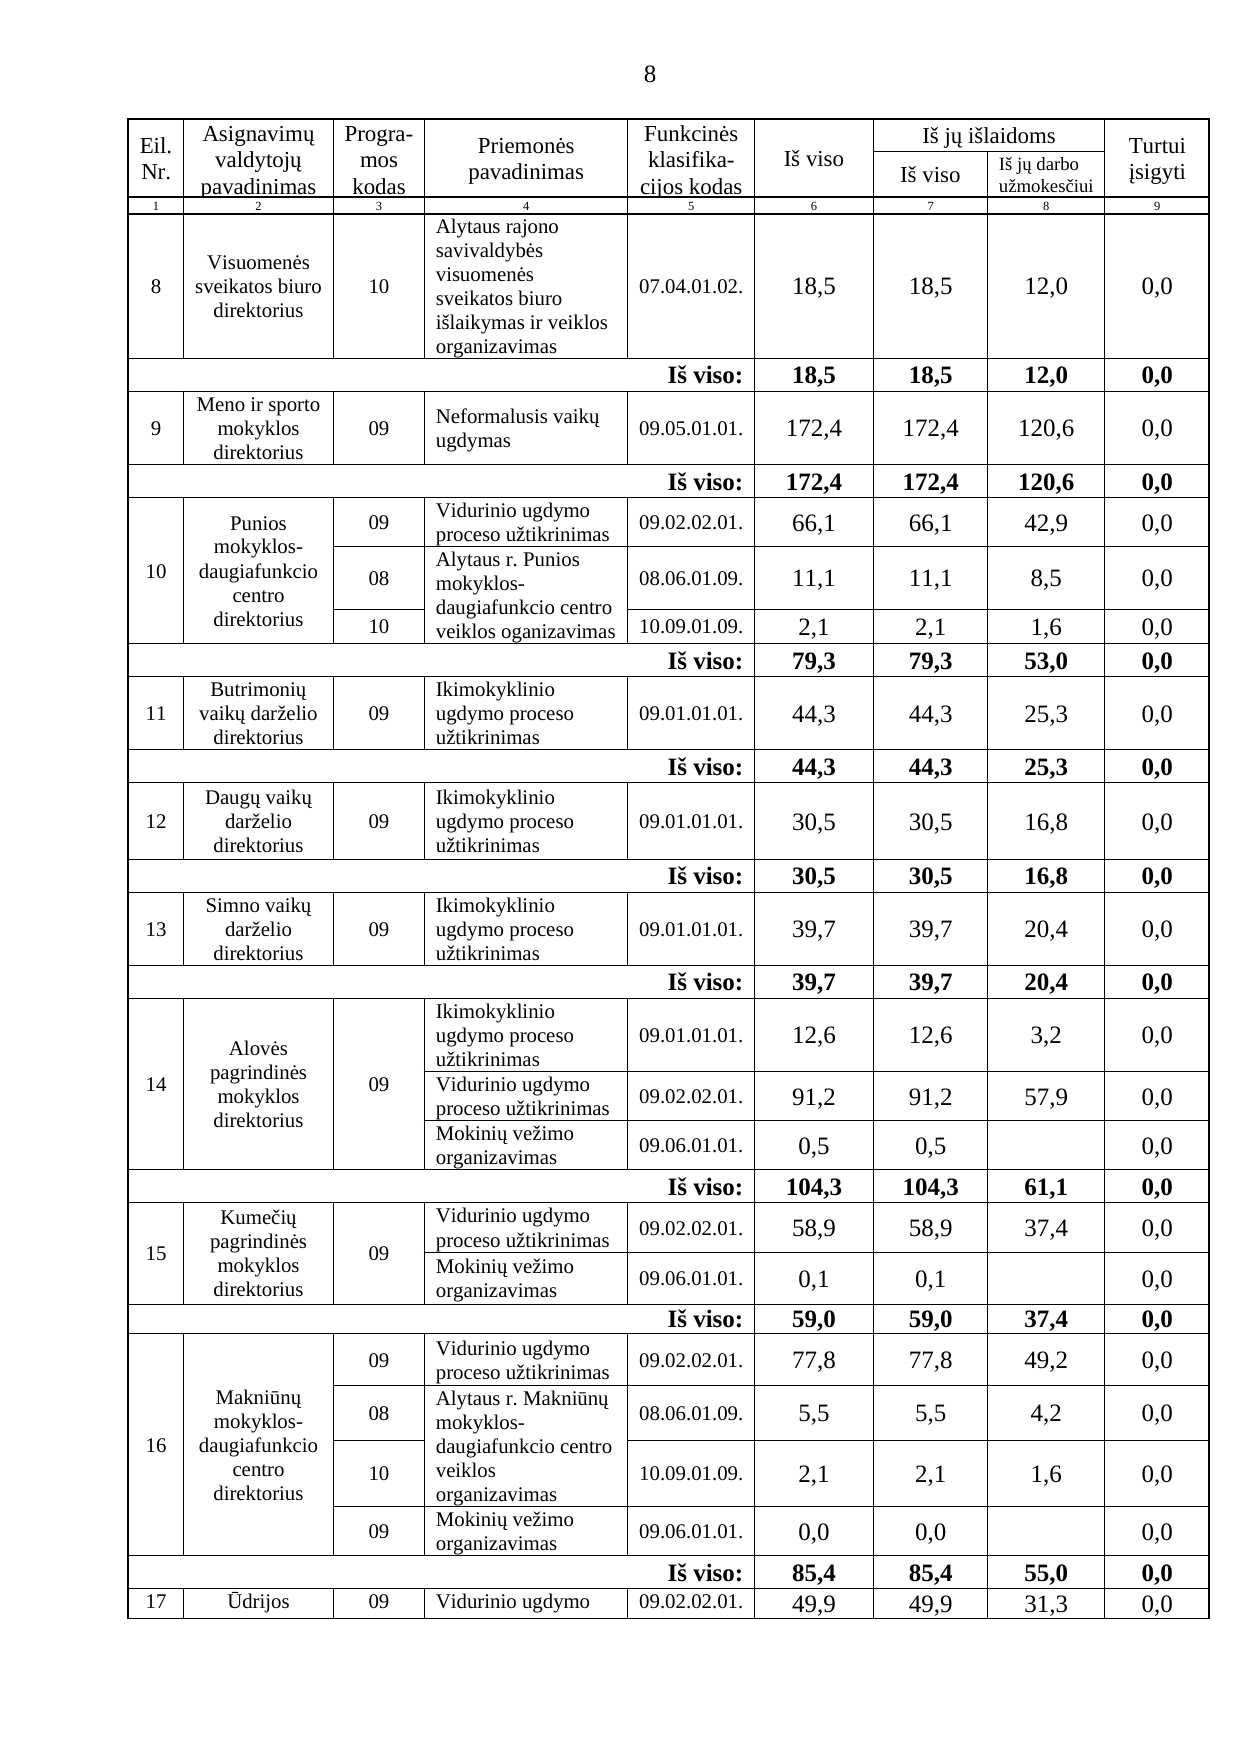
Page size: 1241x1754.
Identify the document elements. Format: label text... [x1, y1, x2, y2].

table_cell Vidurinio ugdymo [425, 1589, 627, 1618]
table_cell Ikimokyklinio ugdymo proceso užtikrinimas [425, 783, 627, 859]
table_cell 58,9 [755, 1203, 873, 1252]
table_cell 0,0 [1105, 893, 1208, 965]
table_cell 44,3 [874, 750, 987, 782]
table_cell 0,0 [1105, 999, 1208, 1071]
table_cell Ikimokyklinio ugdymo proceso užtikrinimas [425, 893, 627, 965]
table_cell 77,8 [755, 1334, 873, 1385]
table_cell Mokinių vežimo organizavimas [425, 1507, 627, 1555]
table_cell 0,0 [874, 1507, 987, 1555]
table_cell Iš viso [874, 152, 987, 196]
table_cell Iš viso: [129, 465, 754, 497]
table_cell 61,1 [988, 1170, 1104, 1202]
table_cell Visuomenės sveikatos biuro direktorius [184, 215, 333, 358]
table_cell 0,0 [1105, 677, 1208, 749]
table_cell 0,5 [755, 1121, 873, 1169]
table_cell 09 [334, 677, 424, 749]
table_cell 08 [334, 1386, 424, 1439]
table_cell 0,0 [1105, 644, 1208, 676]
table_cell 0,0 [1105, 1072, 1208, 1120]
table_cell 2,1 [755, 610, 873, 643]
table_cell 25,3 [988, 750, 1104, 782]
table_cell 09.02.02.01. [628, 1589, 754, 1618]
table_cell 0,5 [874, 1121, 987, 1169]
table_header Iš jų išlaidoms [874, 120, 1104, 151]
table_cell Iš viso: [129, 1170, 754, 1202]
table_cell 09 [334, 1334, 424, 1385]
table_cell 44,3 [874, 677, 987, 749]
table_cell 09.02.02.01. [628, 1334, 754, 1385]
table_cell 18,5 [874, 215, 987, 358]
table_cell 0,0 [1105, 498, 1208, 546]
table_cell 0,0 [1105, 1556, 1208, 1588]
table_cell Punios mokyklos-daugiafunkcio centro direktorius [184, 498, 333, 643]
table_cell 0,0 [1105, 610, 1208, 643]
table_cell 53,0 [988, 644, 1104, 676]
table_cell 10 [334, 610, 424, 643]
table_cell Kumečių pagrindinės mokyklos direktorius [184, 1203, 333, 1303]
table_cell 0,1 [874, 1253, 987, 1303]
table_cell 11,1 [874, 547, 987, 608]
table_cell [988, 1253, 1104, 1303]
table_cell 12,6 [755, 999, 873, 1071]
table_cell 25,3 [988, 677, 1104, 749]
table_cell 20,4 [988, 893, 1104, 965]
table_header Turtui įsigyti [1105, 120, 1208, 196]
table_cell 104,3 [755, 1170, 873, 1202]
table_cell Iš jų darbo užmokesčiui [988, 152, 1104, 196]
table_cell 11 [129, 677, 183, 749]
table_cell 09 [334, 999, 424, 1169]
table_cell 1 [129, 198, 183, 213]
table_cell 79,3 [755, 644, 873, 676]
table_cell 18,5 [755, 215, 873, 358]
table_cell 0,0 [1105, 1203, 1208, 1252]
table_cell 12,0 [988, 359, 1104, 391]
table_cell 09 [334, 783, 424, 859]
table_cell 0,0 [1105, 1589, 1208, 1618]
table_cell 08.06.01.09. [628, 1386, 754, 1439]
table_cell 8 [988, 198, 1104, 213]
table_cell 09.01.01.01. [628, 783, 754, 859]
table_cell 39,7 [874, 966, 987, 998]
table_cell 91,2 [874, 1072, 987, 1120]
table_cell 2,1 [755, 1441, 873, 1506]
table_cell 31,3 [988, 1589, 1104, 1618]
table_cell 09 [334, 1203, 424, 1303]
table_cell 39,7 [755, 966, 873, 998]
table_header Priemonės pavadinimas [425, 120, 627, 196]
table_cell 18,5 [755, 359, 873, 391]
table_cell 79,3 [874, 644, 987, 676]
table_cell 0,0 [1105, 215, 1208, 358]
table_cell Alytaus rajono savivaldybės visuomenės sveikatos biuro išlaikymas ir veiklos organizavimas [425, 215, 627, 358]
table_header Asignavimų valdytojų pavadinimas [184, 120, 333, 196]
table_cell 172,4 [874, 465, 987, 497]
table_cell Iš viso: [129, 860, 754, 892]
table_header Progra-mos kodas [334, 120, 424, 196]
table_cell 49,9 [755, 1589, 873, 1618]
table_cell Vidurinio ugdymo proceso užtikrinimas [425, 1072, 627, 1120]
table_cell 0,0 [1105, 392, 1208, 464]
table_cell 16 [129, 1334, 183, 1555]
table_cell 172,4 [755, 465, 873, 497]
table_cell 6 [755, 198, 873, 213]
table_cell 0,0 [1105, 465, 1208, 497]
table_cell 30,5 [874, 860, 987, 892]
table_cell Ūdrijos [184, 1589, 333, 1618]
table_cell 09 [334, 498, 424, 546]
table_cell 09 [334, 1507, 424, 1555]
table_cell Daugų vaikų darželio direktorius [184, 783, 333, 859]
table_cell 0,0 [1105, 1170, 1208, 1202]
table_cell 58,9 [874, 1203, 987, 1252]
table_cell 1,6 [988, 610, 1104, 643]
table_cell 0,0 [755, 1507, 873, 1555]
table_cell 37,4 [988, 1203, 1104, 1252]
table_cell 09.05.01.01. [628, 392, 754, 464]
table_cell 08 [334, 547, 424, 608]
table_cell 49,9 [874, 1589, 987, 1618]
table_cell 66,1 [755, 498, 873, 546]
table_cell 0,0 [1105, 1253, 1208, 1303]
table_cell 2,1 [874, 610, 987, 643]
table_cell 0,0 [1105, 1386, 1208, 1439]
table_cell Iš viso: [129, 750, 754, 782]
table_cell Alovės pagrindinės mokyklos direktorius [184, 999, 333, 1169]
table_cell 85,4 [755, 1556, 873, 1588]
table_header Eil. Nr. [129, 120, 183, 196]
table_cell [988, 1507, 1104, 1555]
table_cell 2 [184, 198, 333, 213]
table_cell 30,5 [755, 783, 873, 859]
table_cell 30,5 [755, 860, 873, 892]
table_cell Makniūnų mokyklos-daugiafunkcio centro direktorius [184, 1334, 333, 1555]
table_cell 16,8 [988, 783, 1104, 859]
table_cell 12,0 [988, 215, 1104, 358]
table_cell 5 [628, 198, 754, 213]
table_cell 5,5 [874, 1386, 987, 1439]
table_cell 09.02.02.01. [628, 1072, 754, 1120]
table_cell 120,6 [988, 392, 1104, 464]
table_cell 104,3 [874, 1170, 987, 1202]
table_cell 12 [129, 783, 183, 859]
table_cell 09.06.01.01. [628, 1507, 754, 1555]
table_cell Mokinių vežimo organizavimas [425, 1121, 627, 1169]
table_cell 0,0 [1105, 547, 1208, 608]
table_cell Meno ir sporto mokyklos direktorius [184, 392, 333, 464]
table_cell 57,9 [988, 1072, 1104, 1120]
table_cell Neformalusis vaikų ugdymas [425, 392, 627, 464]
table_cell 0,0 [1105, 750, 1208, 782]
table_cell 55,0 [988, 1556, 1104, 1588]
table_cell 17 [129, 1589, 183, 1618]
table_cell 09 [334, 893, 424, 965]
table_cell [988, 1121, 1104, 1169]
table_cell 08.06.01.09. [628, 547, 754, 608]
table_cell 4 [425, 198, 627, 213]
table_cell 10.09.01.09. [628, 1441, 754, 1506]
table_cell 85,4 [874, 1556, 987, 1588]
table_cell 37,4 [988, 1305, 1104, 1333]
table_cell 3 [334, 198, 424, 213]
table_cell Vidurinio ugdymo proceso užtikrinimas [425, 1203, 627, 1252]
table_cell 09 [334, 1589, 424, 1618]
table_cell Ikimokyklinio ugdymo proceso užtikrinimas [425, 677, 627, 749]
table_cell 59,0 [874, 1305, 987, 1333]
table_cell Vidurinio ugdymo proceso užtikrinimas [425, 498, 627, 546]
table_cell Iš viso: [129, 1556, 754, 1588]
table_cell 3,2 [988, 999, 1104, 1071]
table_cell 09.01.01.01. [628, 999, 754, 1071]
table_cell Ikimokyklinio ugdymo proceso užtikrinimas [425, 999, 627, 1071]
table_cell 120,6 [988, 465, 1104, 497]
table_cell 12,6 [874, 999, 987, 1071]
table_cell 0,0 [1105, 1441, 1208, 1506]
table_cell 8,5 [988, 547, 1104, 608]
table_cell 0,0 [1105, 1121, 1208, 1169]
table_cell 0,0 [1105, 860, 1208, 892]
table_cell 0,0 [1105, 1334, 1208, 1385]
table_cell 10 [334, 1441, 424, 1506]
table_cell 09.06.01.01. [628, 1121, 754, 1169]
table_cell 5,5 [755, 1386, 873, 1439]
table_cell Iš viso: [129, 644, 754, 676]
table_cell 16,8 [988, 860, 1104, 892]
table_cell 30,5 [874, 783, 987, 859]
table_cell 172,4 [755, 392, 873, 464]
table_cell 09 [334, 392, 424, 464]
table_cell 0,1 [755, 1253, 873, 1303]
table_cell Iš viso: [129, 1305, 754, 1333]
table_cell 14 [129, 999, 183, 1169]
table_cell 9 [129, 392, 183, 464]
table_cell 09.01.01.01. [628, 893, 754, 965]
table_cell 44,3 [755, 677, 873, 749]
table_cell Vidurinio ugdymo proceso užtikrinimas [425, 1334, 627, 1385]
table_cell 42,9 [988, 498, 1104, 546]
table_cell 59,0 [755, 1305, 873, 1333]
table_cell 07.04.01.02. [628, 215, 754, 358]
table_cell Butrimonių vaikų darželio direktorius [184, 677, 333, 749]
table_cell 09.06.01.01. [628, 1253, 754, 1303]
table_cell 09.02.02.01. [628, 498, 754, 546]
table_cell Mokinių vežimo organizavimas [425, 1253, 627, 1303]
table_cell 172,4 [874, 392, 987, 464]
table_cell 09.02.02.01. [628, 1203, 754, 1252]
table_cell 0,0 [1105, 359, 1208, 391]
table_cell 7 [874, 198, 987, 213]
table_cell 10 [129, 498, 183, 643]
table_cell 18,5 [874, 359, 987, 391]
table_cell 10 [334, 215, 424, 358]
table_cell Alytaus r. Makniūnų mokyklos-daugiafunkcio centro veiklos organizavimas [425, 1386, 627, 1506]
table_cell 0,0 [1105, 1507, 1208, 1555]
table_cell 8 [129, 215, 183, 358]
table_cell 11,1 [755, 547, 873, 608]
table_cell 20,4 [988, 966, 1104, 998]
table_header Iš viso [755, 120, 873, 196]
table_cell 09.01.01.01. [628, 677, 754, 749]
table_cell 91,2 [755, 1072, 873, 1120]
table_cell Simno vaikų darželio direktorius [184, 893, 333, 965]
table_header Funkcinės klasifika-cijos kodas [628, 120, 754, 196]
table_cell 2,1 [874, 1441, 987, 1506]
table_cell 77,8 [874, 1334, 987, 1385]
table_cell 66,1 [874, 498, 987, 546]
table_cell 44,3 [755, 750, 873, 782]
table_cell Iš viso: [129, 966, 754, 998]
table_cell 49,2 [988, 1334, 1104, 1385]
table_cell 39,7 [874, 893, 987, 965]
table_cell 39,7 [755, 893, 873, 965]
table_cell 9 [1105, 198, 1208, 213]
table_cell 13 [129, 893, 183, 965]
table_cell 10.09.01.09. [628, 610, 754, 643]
table_cell 1,6 [988, 1441, 1104, 1506]
table_cell 0,0 [1105, 966, 1208, 998]
table_cell 4,2 [988, 1386, 1104, 1439]
table_cell Iš viso: [129, 359, 754, 391]
table_cell 15 [129, 1203, 183, 1303]
table_cell Alytaus r. Punios mokyklos-daugiafunkcio centro veiklos oganizavimas [425, 547, 627, 643]
table_cell 0,0 [1105, 1305, 1208, 1333]
table_cell 0,0 [1105, 783, 1208, 859]
